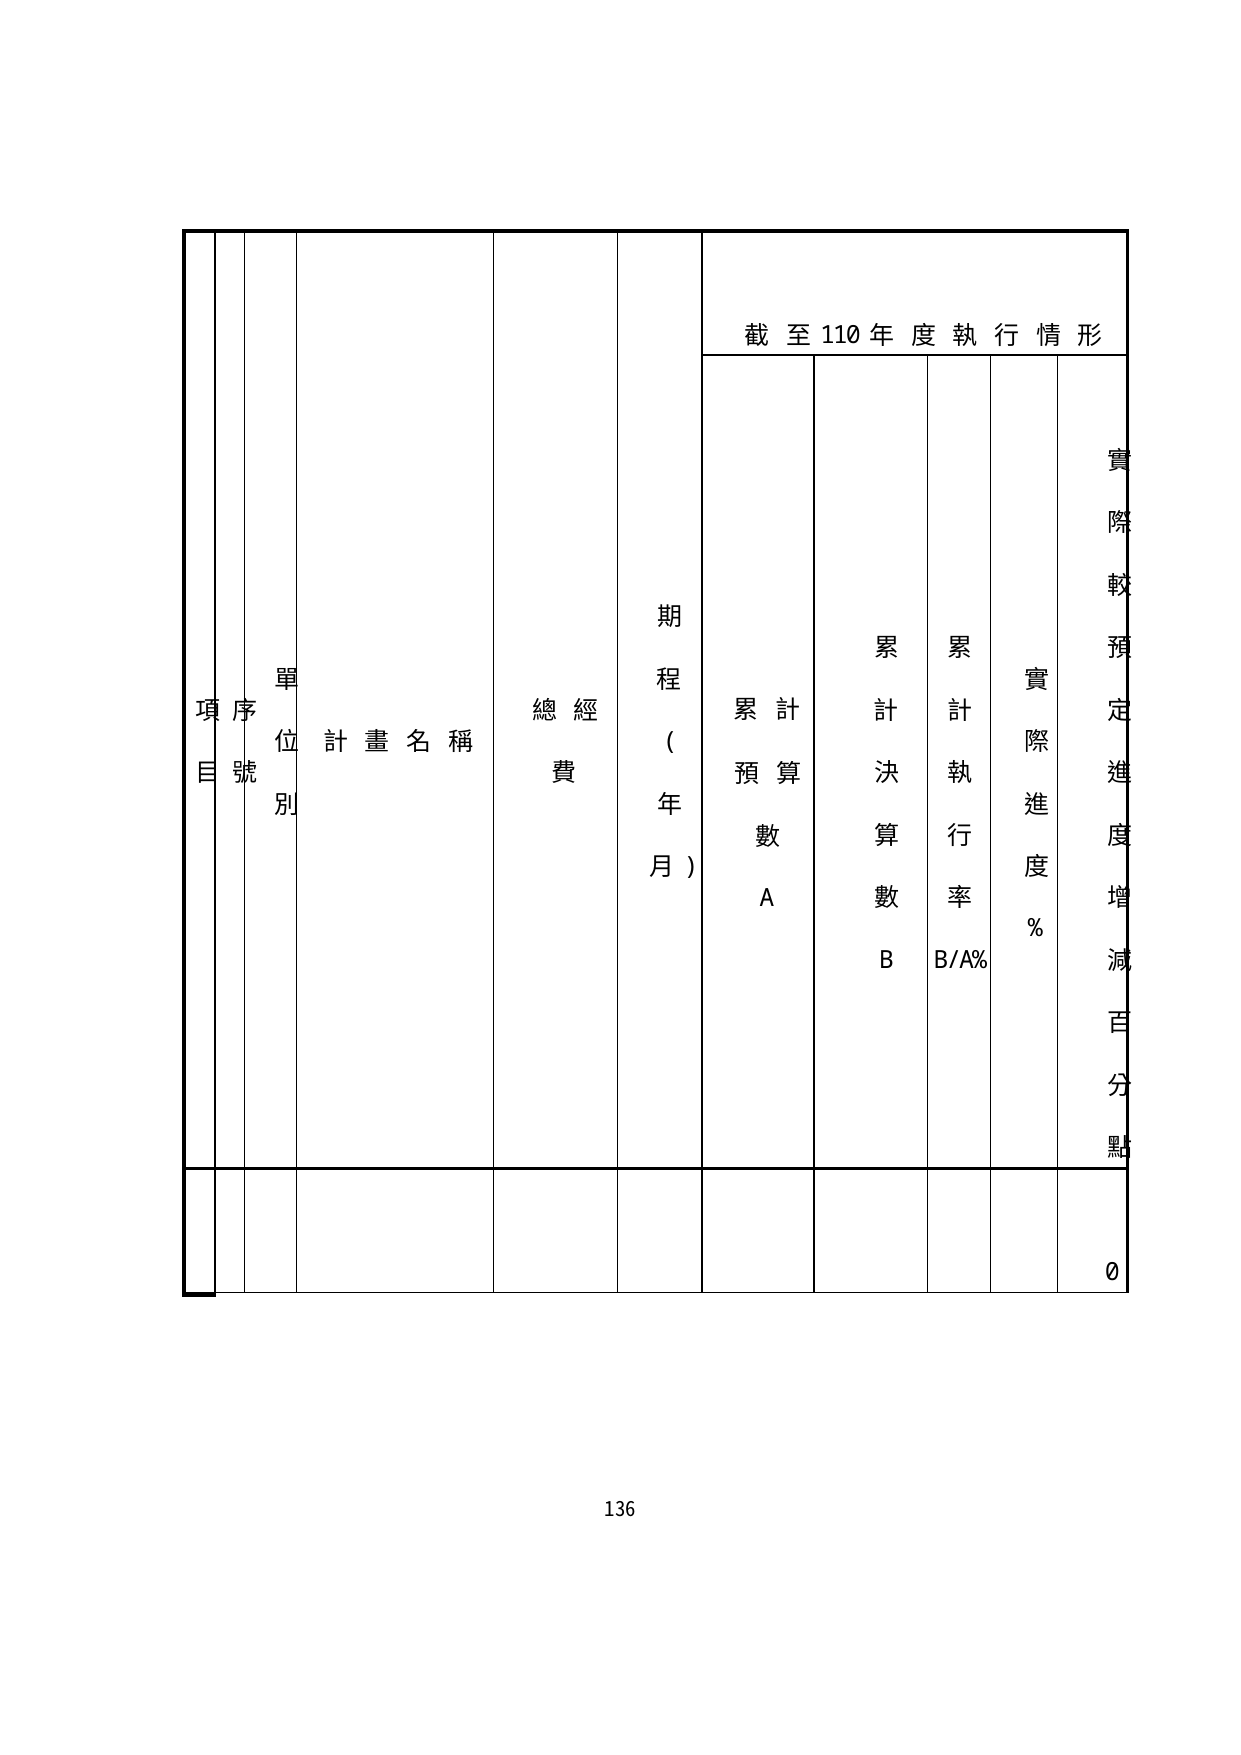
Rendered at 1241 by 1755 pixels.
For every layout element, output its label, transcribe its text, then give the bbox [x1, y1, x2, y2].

table_cell [703, 1170, 813, 1292]
table_cell [494, 1170, 617, 1292]
table_header 總經費 [494, 233, 617, 1167]
table_cell [928, 1170, 990, 1292]
table_cell 實際進度% [991, 356, 1057, 1167]
table_cell 累計 決算數 B [815, 356, 927, 1167]
table_cell 0 [1058, 1170, 1126, 1292]
table_header 項目 [186, 233, 214, 1167]
table_cell 累計執行率B/A% [928, 356, 990, 1167]
table_cell [618, 1170, 701, 1292]
table_header 序號 [216, 233, 244, 1167]
table_header 期程 (年月) [618, 233, 701, 1167]
table_cell 總臺 [245, 1170, 296, 1292]
table_cell [815, 1170, 927, 1292]
table_header 單位別 [245, 233, 296, 1167]
table_cell [297, 1170, 493, 1292]
table_cell [216, 1170, 244, 1292]
table_cell [991, 1170, 1057, 1292]
table_cell 已屆期 計畫 [186, 1170, 214, 1292]
table_header 計畫名稱 [297, 233, 493, 1167]
table_cell 累計 預算數 A [703, 356, 813, 1167]
table_cell 實際較預定進度增減百分點 [1058, 356, 1126, 1167]
table_header 截至110年度執行情形 [703, 233, 1126, 354]
